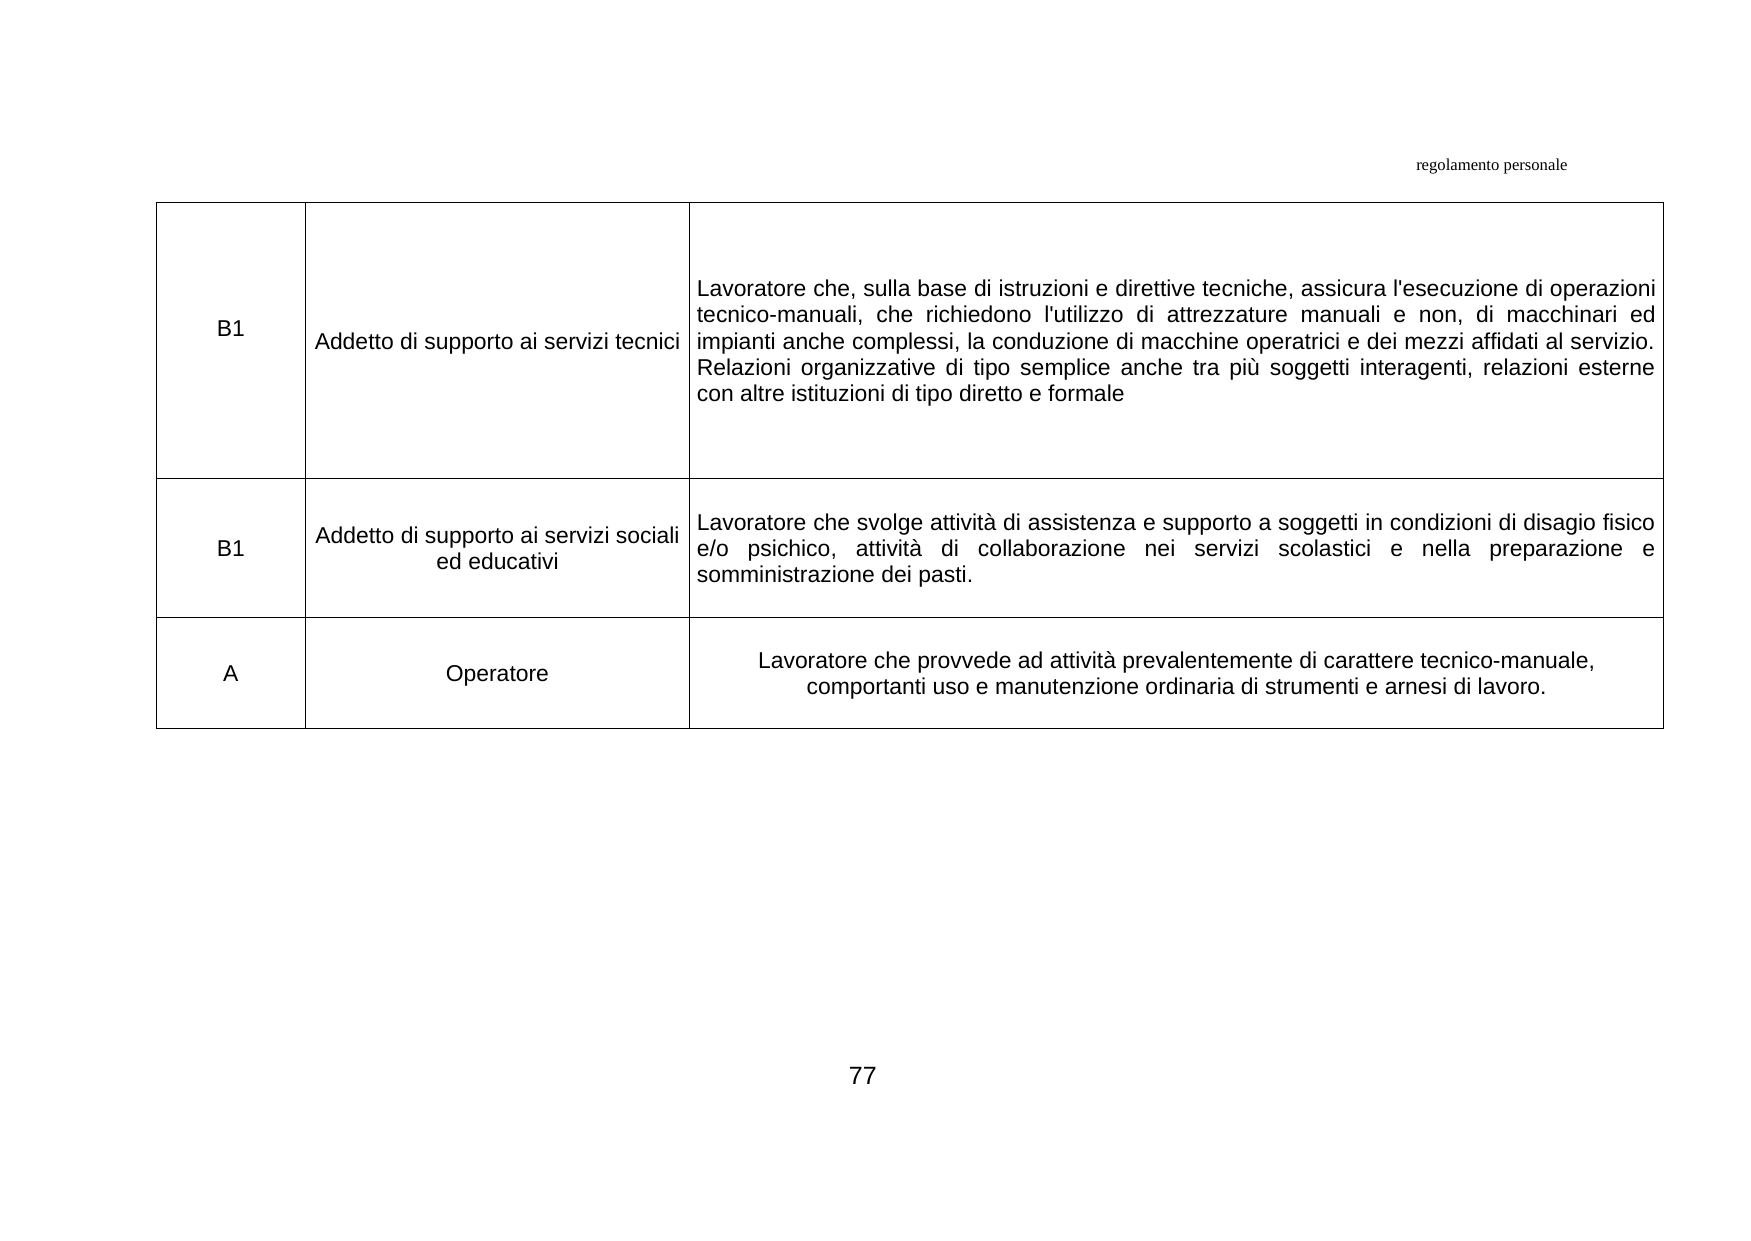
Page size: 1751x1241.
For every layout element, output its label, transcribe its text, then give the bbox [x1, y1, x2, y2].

table_cell B1 [157, 479, 305, 617]
table_cell Operatore [306, 618, 689, 728]
table_cell B1 [157, 203, 305, 478]
table_cell Lavoratore che, sulla base di istruzioni e direttive tecniche, assicura l'esecuzione di operazioni tecnico-manuali, che richiedono l'utilizzo di attrezzature manuali e non, di macchinari ed impianti anche complessi, la conduzione di macchine operatrici e dei mezzi affidati al servizio. Relazioni organizzative di tipo semplice anche tra più soggetti interagenti, relazioni esterne con altre istituzioni di tipo diretto e formale [690, 203, 1663, 478]
table_cell Addetto di supporto ai servizi sociali ed educativi [306, 479, 689, 617]
table_cell A [157, 618, 305, 728]
table_cell Lavoratore che svolge attività di assistenza e supporto a soggetti in condizioni di disagio fisico e/o psichico, attività di collaborazione nei servizi scolastici e nella preparazione e somministrazione dei pasti. [690, 479, 1663, 617]
table_cell Lavoratore che provvede ad attività prevalentemente di carattere tecnico-manuale, comportanti uso e manutenzione ordinaria di strumenti e arnesi di lavoro. [690, 618, 1663, 728]
table_cell Addetto di supporto ai servizi tecnici [306, 203, 689, 478]
